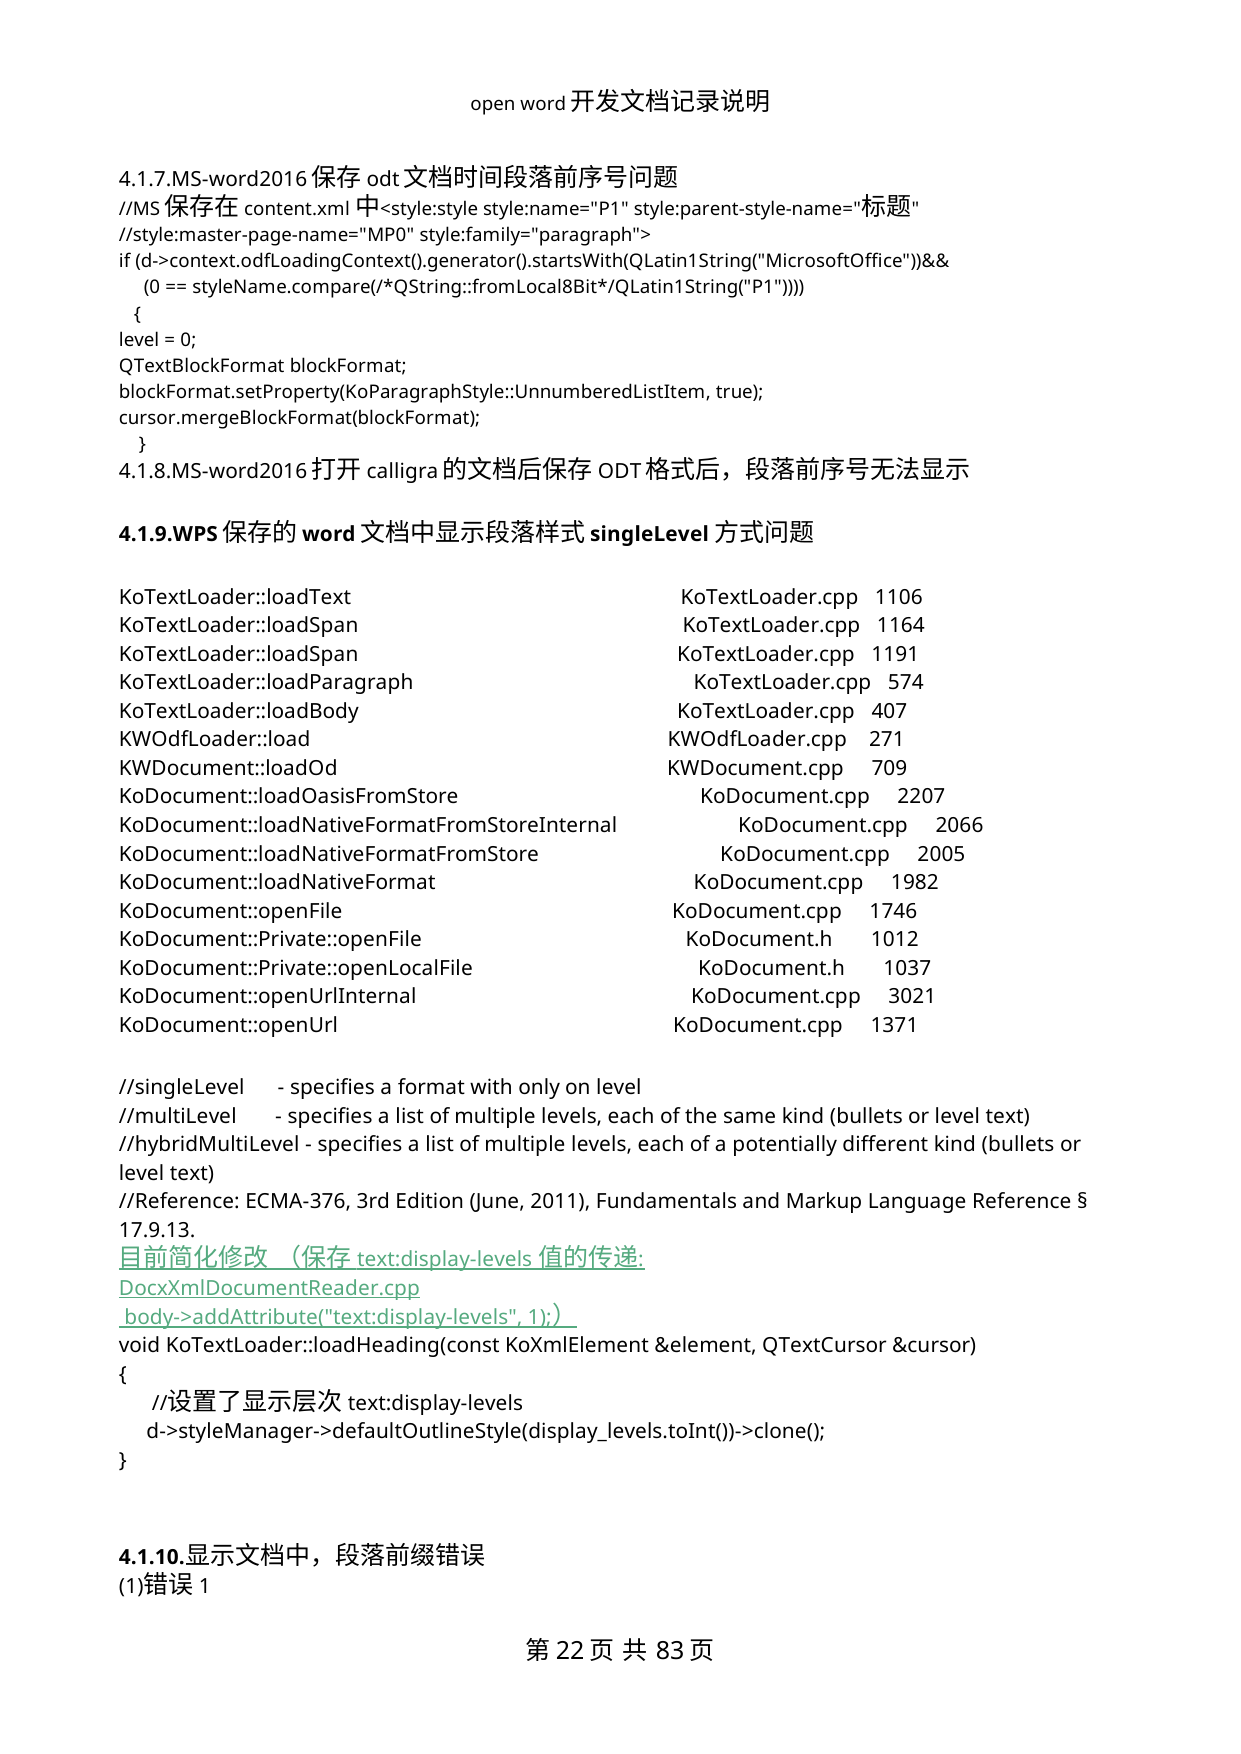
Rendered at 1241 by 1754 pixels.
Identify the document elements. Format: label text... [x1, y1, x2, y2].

text KoTextLoader::loadSpan KoTextLoader.cpp 1191 [119, 639, 1121, 667]
text //hybridMultiLevel - specifies a list of multiple levels, each of a potentially different kind (bullets or level text) [119, 1129, 1121, 1186]
text KoDocument::Private::openFile KoDocument.h 1012 [119, 924, 1121, 953]
text KoTextLoader::loadText KoTextLoader.cpp 1106 [119, 582, 1121, 610]
text KoTextLoader::loadParagraph KoTextLoader.cpp 574 [119, 667, 1121, 696]
text } [119, 1445, 1121, 1473]
text KoDocument::loadNativeFormatFromStoreInternal KoDocument.cpp 2066 [119, 810, 1121, 838]
text //multiLevel - specifies a list of multiple levels, each of the same kind (bullets or level text) [119, 1101, 1121, 1129]
subtitle MS-word2016打开calligra的文档后保存ODT格式后，段落前序号无法显示 [119, 456, 1121, 485]
text //singleLevel - specifies a format with only on level [119, 1072, 1121, 1101]
text KoDocument::openUrl KoDocument.cpp 1371 [119, 1010, 1121, 1038]
subtitle 显示文档中，段落前缀错误 [119, 1541, 1121, 1570]
text blockFormat.setProperty(KoParagraphStyle::UnnumberedListItem, true); [119, 377, 1121, 403]
text body->addAttribute("text:display-levels", 1);） [119, 1301, 1121, 1330]
text //MS保存在content.xml 中<style:style style:name="P1" style:parent-style-name="标题" [119, 192, 1121, 221]
text KoDocument::loadOasisFromStore KoDocument.cpp 2207 [119, 781, 1121, 810]
text cursor.mergeBlockFormat(blockFormat); [119, 403, 1121, 429]
text KoDocument::openUrlInternal KoDocument.cpp 3021 [119, 981, 1121, 1010]
text //设置了显示层次text:display-levels [119, 1387, 1121, 1416]
text void KoTextLoader::loadHeading(const KoXmlElement &element, QTextCursor &cursor) [119, 1330, 1121, 1359]
text QTextBlockFormat blockFormat; [119, 351, 1121, 377]
text 目前简化修改 （保存text:display-levels 值的传递: [119, 1243, 1121, 1273]
text (1)错误1 [119, 1570, 1121, 1599]
text //Reference: ECMA-376, 3rd Edition (June, 2011), Fundamentals and Markup Language Reference § 17.9.13. [119, 1186, 1121, 1243]
text KoDocument::Private::openLocalFile KoDocument.h 1037 [119, 953, 1121, 981]
text KWDocument::loadOd KWDocument.cpp 709 [119, 753, 1121, 781]
subtitle MS-word2016保存odt文档时间段落前序号问题 [119, 163, 1121, 192]
text DocxXmlDocumentReader.cpp [119, 1273, 1121, 1301]
text KoTextLoader::loadBody KoTextLoader.cpp 407 [119, 696, 1121, 724]
text level = 0; [119, 325, 1121, 351]
text { [119, 1359, 1121, 1387]
text KoDocument::loadNativeFormatFromStore KoDocument.cpp 2005 [119, 838, 1121, 867]
text KoTextLoader::loadSpan KoTextLoader.cpp 1164 [119, 610, 1121, 639]
subtitle WPS保存的word文档中显示段落样式singleLevel 方式问题 [119, 519, 1121, 548]
text d->styleManager->defaultOutlineStyle(display_levels.toInt())->clone(); [119, 1416, 1121, 1445]
text //style:master-page-name="MP0" style:family="paragraph"> [119, 221, 1121, 247]
text if (d->context.odfLoadingContext().generator().startsWith(QLatin1String("MicrosoftOffice"))&& [119, 247, 1121, 273]
text KWOdfLoader::load KWOdfLoader.cpp 271 [119, 724, 1121, 753]
text KoDocument::loadNativeFormat KoDocument.cpp 1982 [119, 867, 1121, 896]
text (0 == styleName.compare(/*QString::fromLocal8Bit*/QLatin1String("P1")))) [119, 273, 1121, 299]
text } [119, 429, 1121, 456]
text { [119, 299, 1121, 325]
text KoDocument::openFile KoDocument.cpp 1746 [119, 896, 1121, 924]
